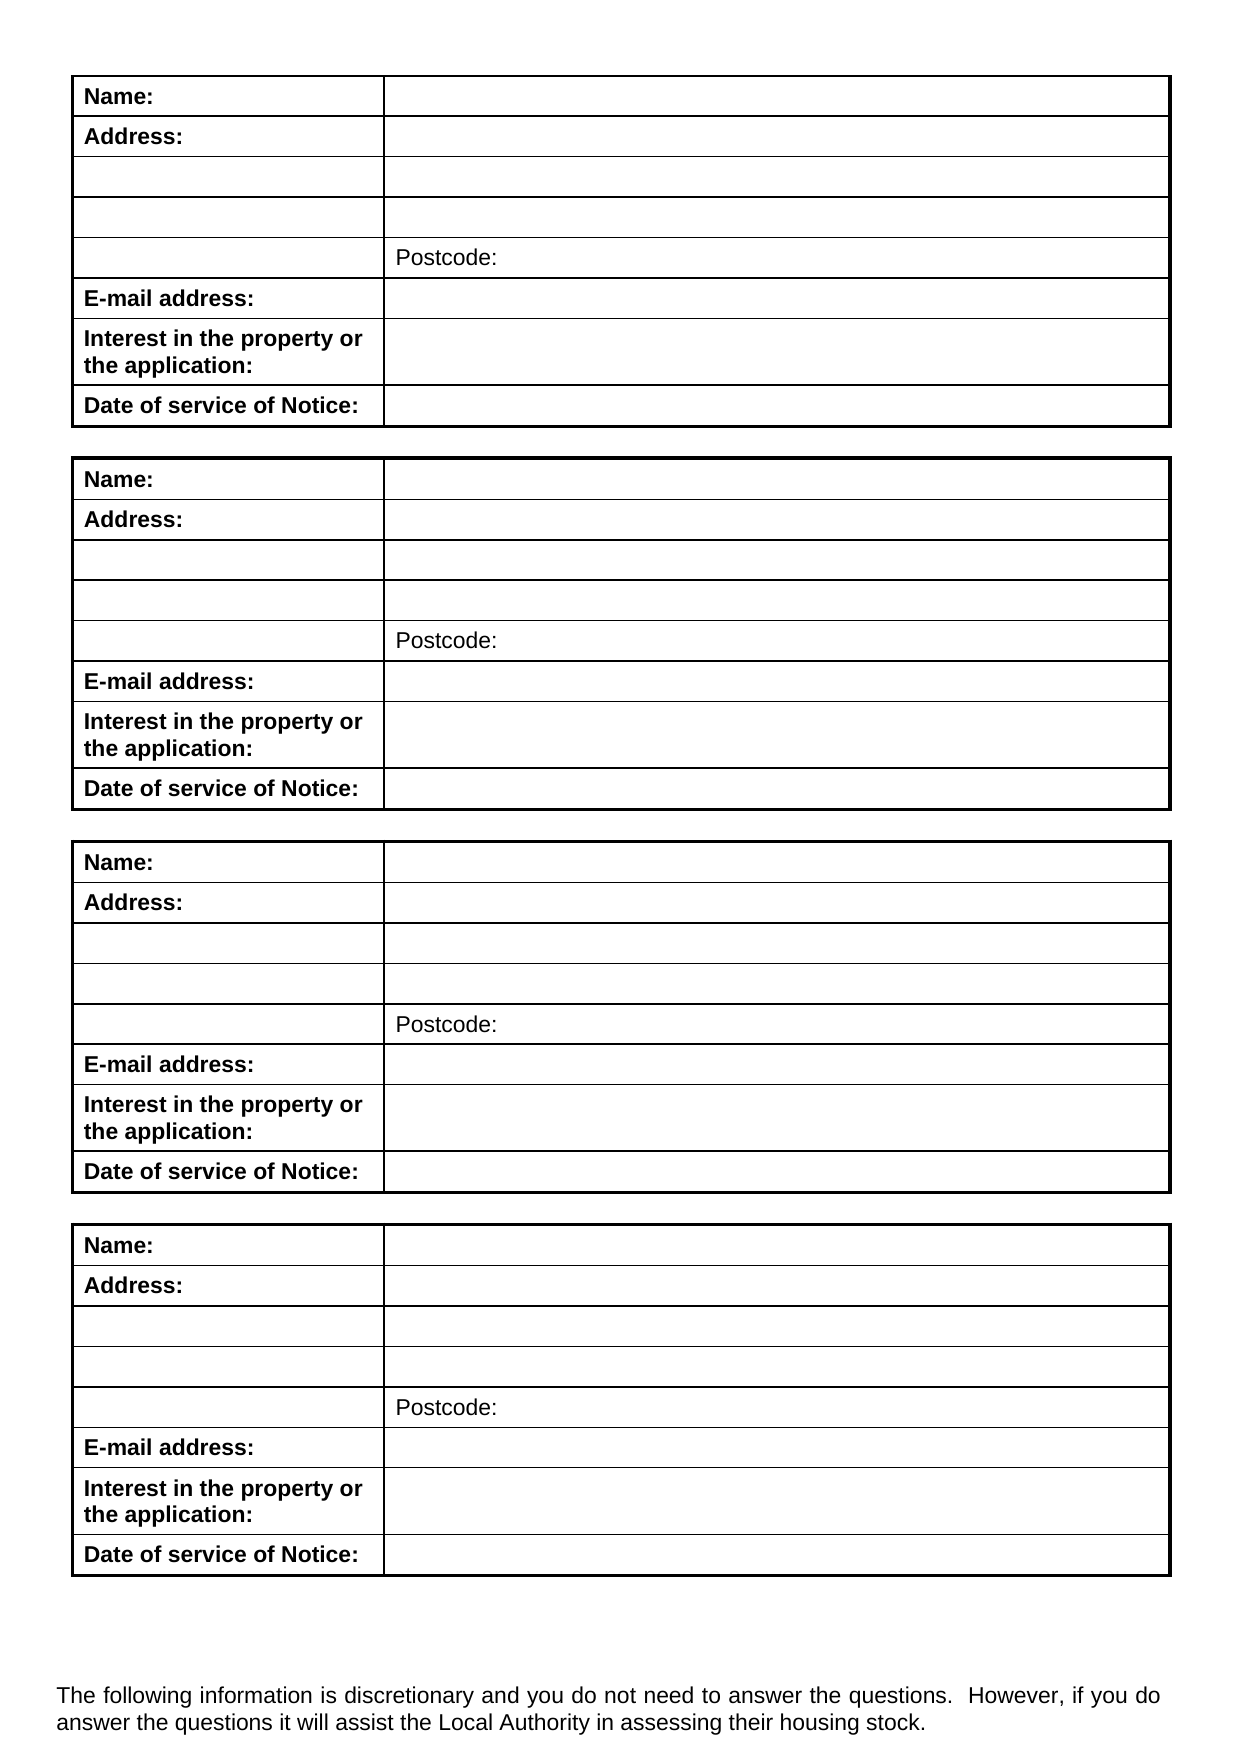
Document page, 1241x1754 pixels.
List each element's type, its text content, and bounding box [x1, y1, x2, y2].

table_cell [385, 1428, 1168, 1467]
table_cell [385, 77, 1168, 115]
table_cell [74, 541, 383, 579]
table_cell Postcode: [385, 1005, 1168, 1043]
table_cell [74, 924, 383, 962]
table_header [385, 460, 1168, 498]
table_cell E-mail address: [74, 1428, 383, 1467]
table_cell E-mail address: [74, 662, 383, 701]
table_cell Address: [74, 117, 383, 156]
table_cell [385, 662, 1168, 701]
table_cell [385, 319, 1168, 384]
table_cell [385, 1347, 1168, 1386]
table_cell [74, 1307, 383, 1346]
table_cell [385, 500, 1168, 539]
table_cell Address: [74, 883, 383, 922]
table_header [385, 1226, 1168, 1265]
table_cell [385, 541, 1168, 579]
table_cell [74, 581, 383, 620]
table_cell Name: [74, 77, 383, 115]
table_cell [385, 964, 1168, 1003]
table_cell [385, 1307, 1168, 1346]
table_cell [385, 1535, 1168, 1574]
table_cell Address: [74, 500, 383, 539]
table_cell [74, 1005, 383, 1043]
table_cell [74, 1388, 383, 1426]
table_cell [385, 1152, 1168, 1191]
table_cell [385, 386, 1168, 424]
table_header Name: [74, 460, 383, 498]
table_cell [74, 1347, 383, 1386]
table_cell E-mail address: [74, 279, 383, 317]
table_header Name: [74, 1226, 383, 1265]
table_cell [385, 157, 1168, 196]
table_cell [385, 1266, 1168, 1305]
table_cell [385, 198, 1168, 237]
table_cell [385, 1085, 1168, 1150]
table_cell [74, 198, 383, 237]
table_cell [74, 157, 383, 196]
table_cell Interest in the property or the application: [74, 702, 383, 767]
table_cell E-mail address: [74, 1045, 383, 1084]
table_cell Postcode: [385, 1388, 1168, 1426]
table_cell [74, 964, 383, 1003]
table_cell [385, 117, 1168, 156]
table_cell Postcode: [385, 238, 1168, 277]
table_cell Date of service of Notice: [74, 386, 383, 424]
table_cell Interest in the property or the application: [74, 1468, 383, 1533]
table_cell Postcode: [385, 621, 1168, 660]
table_cell [385, 581, 1168, 620]
table_cell Date of service of Notice: [74, 1152, 383, 1191]
table_cell Date of service of Notice: [74, 1535, 383, 1574]
table_cell Date of service of Notice: [74, 769, 383, 808]
table_cell [385, 1045, 1168, 1084]
table_header [385, 843, 1168, 882]
table_cell Interest in the property or the application: [74, 319, 383, 384]
text The following information is discretionary and you do not need to answer the questions. However, if you do answer the questions it will assist the Local Authority in assessing their housing stock. [56, 1682, 1162, 1735]
table_cell [74, 238, 383, 277]
table_cell [385, 769, 1168, 808]
table_cell [385, 279, 1168, 317]
table_header Name: [74, 843, 383, 882]
table_cell [74, 621, 383, 660]
table_cell [385, 924, 1168, 962]
table_cell [385, 1468, 1168, 1533]
table_cell Address: [74, 1266, 383, 1305]
table_cell [385, 702, 1168, 767]
table_cell [385, 883, 1168, 922]
table_cell Interest in the property or the application: [74, 1085, 383, 1150]
